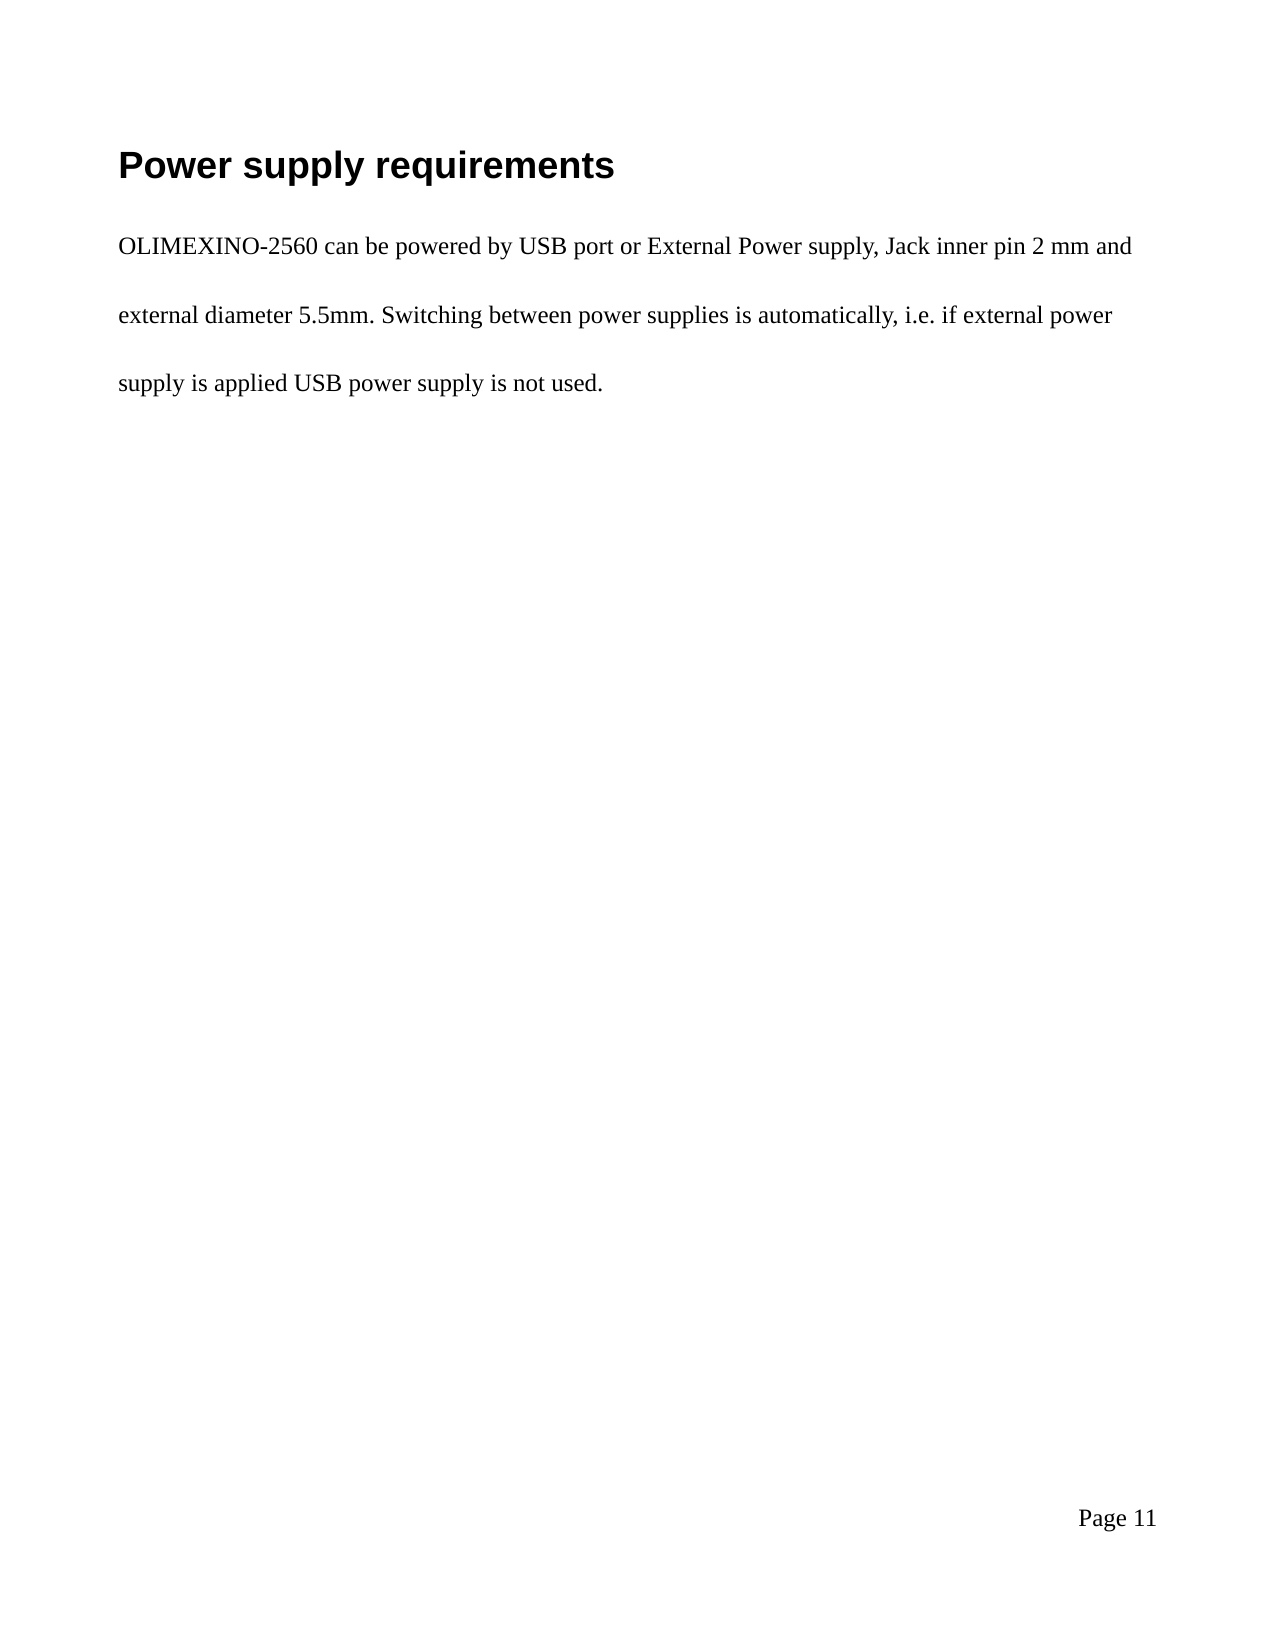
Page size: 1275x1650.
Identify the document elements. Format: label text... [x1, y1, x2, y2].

text OLIMEXINO-2560 can be powered by USB port or External Power supply, Jack inner pin 2 mm and external diameter 5.5mm. Switching between power supplies is automatically, i.e. if external power supply is applied USB power supply is not used. [118, 199, 1157, 406]
subtitle Power supply requirements [118, 143, 1157, 187]
